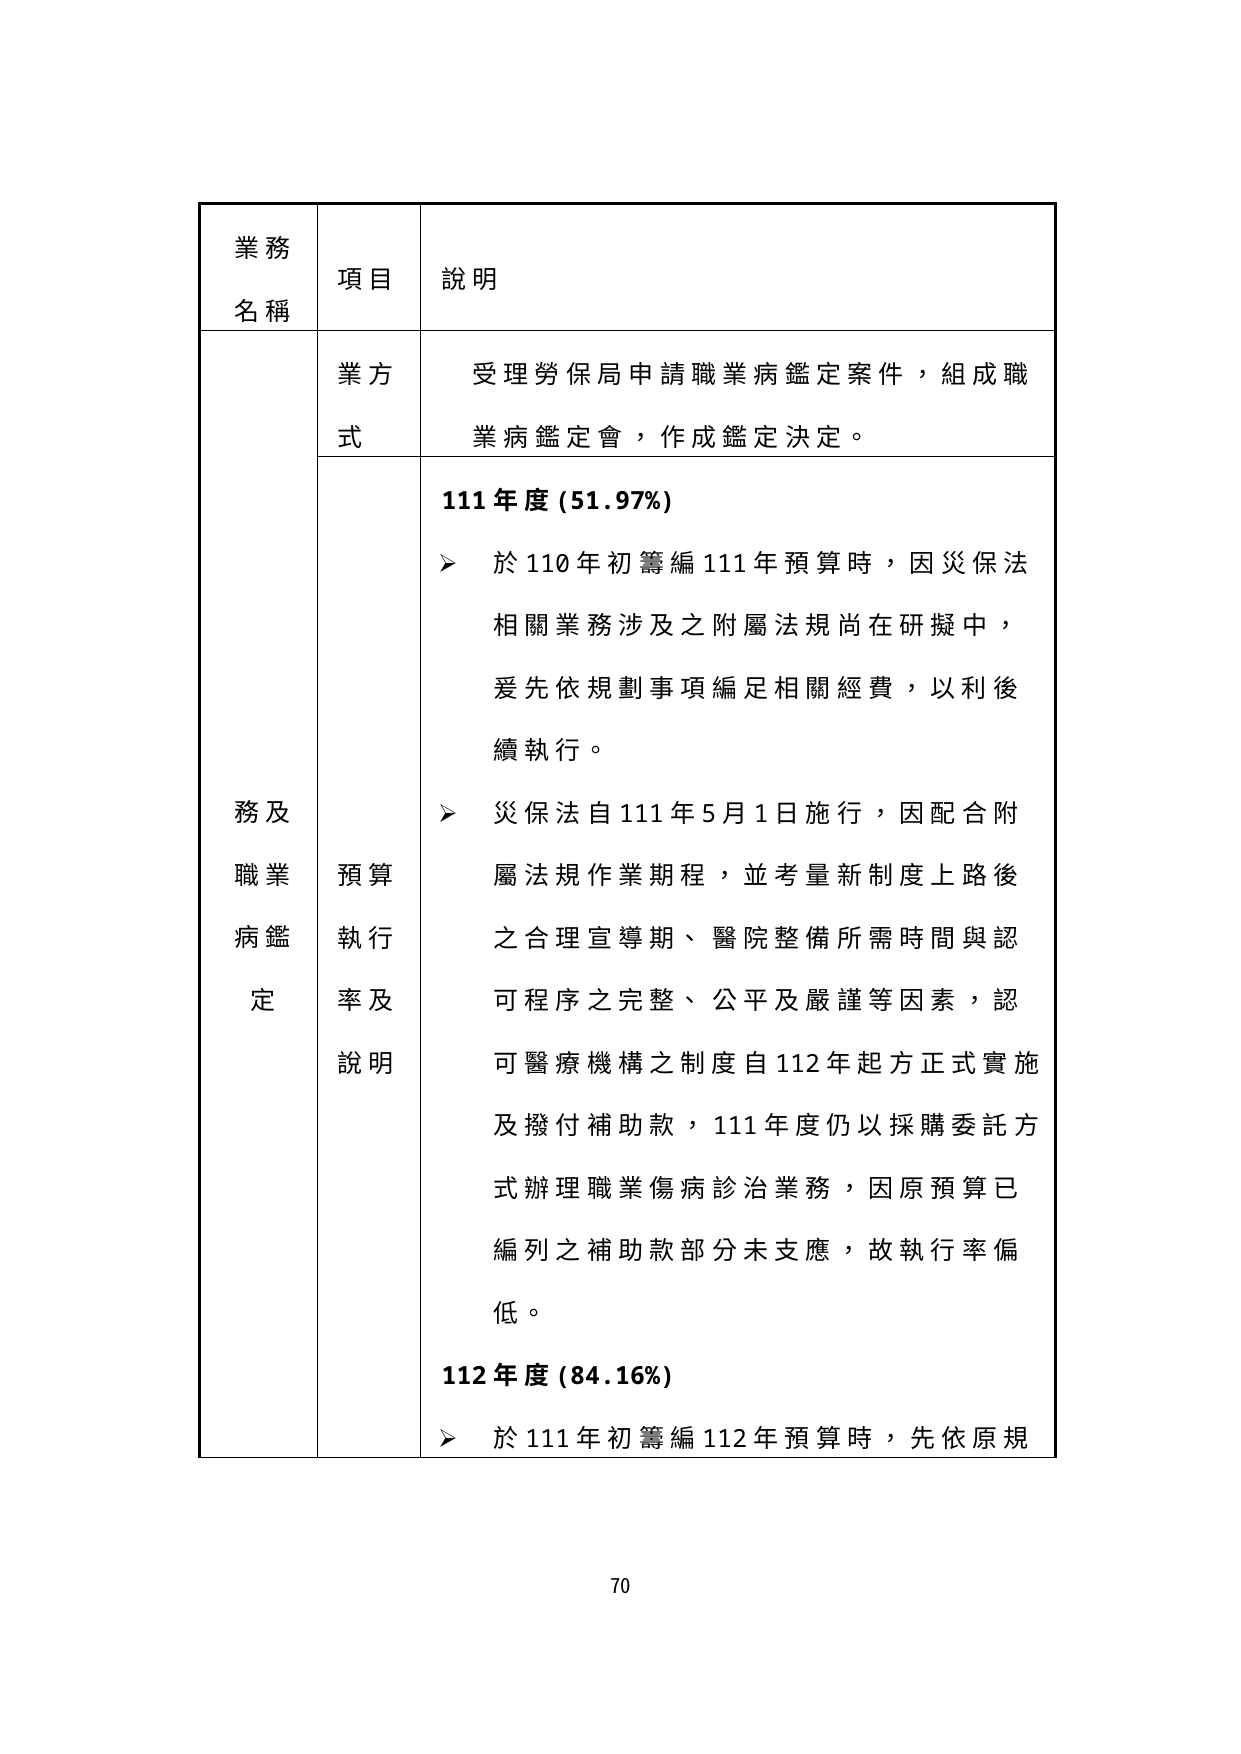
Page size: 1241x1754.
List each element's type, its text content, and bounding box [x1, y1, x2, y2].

table_header 項目 [318, 205, 420, 330]
table_cell 111年度(51.97%) 於110年初籌編111年預算時，因災保法相關業務涉及之附屬法規尚在研擬中，爰先依規劃事項編足相關經費，以利後續執行。 災保法自111年5月1日施行，因配合附屬法規作業期程，並考量新制度上路後之合理宣導期、醫院整備所需時間與認可程序之完整、公平及嚴謹等因素，認可醫療機構之制度自112年起方正式實施及撥付補助款，111年度仍以採購委託方式辦理職業傷病診治業務，因原預算已編列之補助款部分未支應，故執行率偏低。 112年度(84.16%) 於111年初籌編112年預算時，先依原規 [421, 457, 1054, 1457]
table_header 業務名稱 [201, 205, 317, 330]
table_cell 受理勞保局申請職業病鑑定案件，組成職業病鑑定會，作成鑑定決定。 [421, 331, 1054, 456]
table_cell 務及職業病鑑定 [201, 331, 317, 1457]
table_cell 預算執行率及說明 [318, 457, 420, 1457]
table_header 說明 [421, 205, 1054, 330]
table_cell 業方式 [318, 331, 420, 456]
